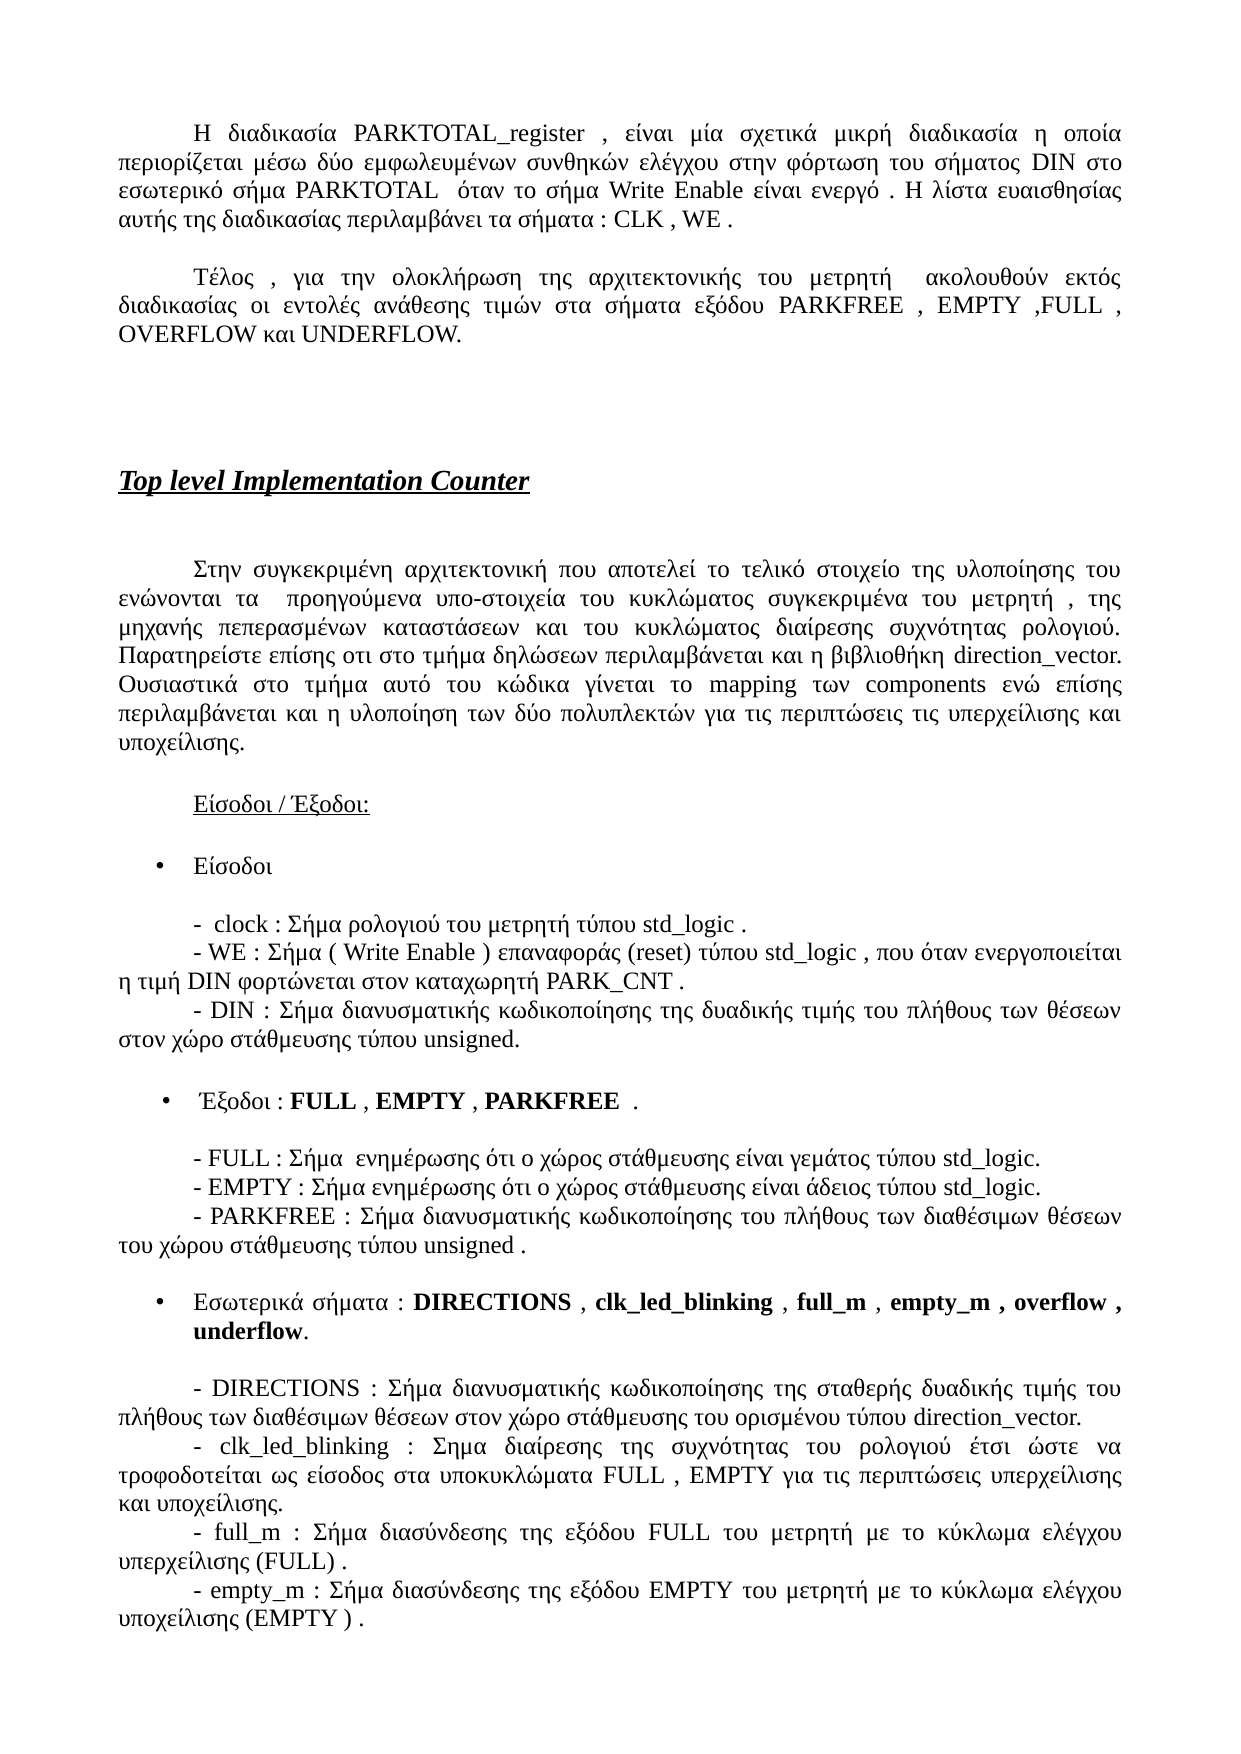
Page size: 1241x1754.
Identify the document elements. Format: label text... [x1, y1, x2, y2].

text Είσοδοι / Έξοδοι: [118, 789, 1122, 818]
text H διαδικασία PARKTOTAL_register , είναι μία σχετικά μικρή διαδικασία η οποία περιορίζεται μέσω δύο εμφωλευμένων συνθηκών ελέγχου στην φόρτωση του σήματος DIN στο εσωτερικό σήμα PARKTOTAL όταν το σήμα Write Enable είναι ενεργό . Η λίστα ευαισθησίας αυτής της διαδικασίας περιλαμβάνει τα σήματα : CLK , WE . [118, 118, 1122, 233]
text - clk_led_blinking : Σημα διαίρεσης της συχνότητας του ρολογιού έτσι ώστε να τροφοδοτείται ως είσοδος στα υποκυκλώματα FULL , EMPTY για τις περιπτώσεις υπερχείλισης και υποχείλισης. [118, 1431, 1122, 1517]
text Top level Implementation Counter [118, 463, 1122, 497]
list Έξοδοι : FULL , EMPTY , PARKFREE . [162, 1086, 1122, 1115]
list Είσοδοι [156, 851, 1122, 880]
text - EMPTY : Σήμα ενημέρωσης ότι ο χώρος στάθμευσης είναι άδειος τύπου std_logic. [118, 1172, 1122, 1201]
text - PARKFREE : Σήμα διανυσματικής κωδικοποίησης του πλήθους των διαθέσιμων θέσεων του χώρου στάθμευσης τύπου unsigned . [118, 1201, 1122, 1258]
list Εσωτερικά σήματα : DIRECTIONS , clk_led_blinking , full_m , empty_m , overflow , underflow. [156, 1287, 1122, 1345]
text - clock : Σήμα ρολογιού του μετρητή τύπου std_logic . [118, 909, 1122, 937]
text - DIN : Σήμα διανυσματικής κωδικοποίησης της δυαδικής τιμής του πλήθους των θέσεων στον χώρο στάθμευσης τύπου unsigned. [118, 995, 1122, 1052]
text - full_m : Σήμα διασύνδεσης της εξόδου FULL του μετρητή με το κύκλωμα ελέγχου υπερχείλισης (FULL) . [118, 1517, 1122, 1575]
text - WE : Σήμα ( Write Enable ) επαναφοράς (reset) τύπου std_logic , που όταν ενεργοποιείται η τιμή DIN φορτώνεται στον καταχωρητή PARK_CNT . [118, 937, 1122, 995]
text Στην συγκεκριμένη αρχιτεκτονική που αποτελεί το τελικό στοιχείο της υλοποίησης του ενώνονται τα προηγούμενα υπο-στοιχεία του κυκλώματος συγκεκριμένα του μετρητή , της μηχανής πεπερασμένων καταστάσεων και του κυκλώματος διαίρεσης συχνότητας ρολογιού. Παρατηρείστε επίσης οτι στο τμήμα δηλώσεων περιλαμβάνεται και η βιβλιοθήκη direction_vector. Ουσιαστικά στο τμήμα αυτό του κώδικα γίνεται το mapping των components ενώ επίσης περιλαμβάνεται και η υλοποίηση των δύο πολυπλεκτών για τις περιπτώσεις τις υπερχείλισης και υποχείλισης. [118, 554, 1122, 755]
text - DIRECTIONS : Σήμα διανυσματικής κωδικοποίησης της σταθερής δυαδικής τιμής του πλήθους των διαθέσιμων θέσεων στον χώρο στάθμευσης του ορισμένου τύπου direction_vector. [118, 1373, 1122, 1431]
text - FULL : Σήμα ενημέρωσης ότι ο χώρος στάθμευσης είναι γεμάτος τύπου std_logic. [118, 1115, 1122, 1172]
text Tέλος , για την ολοκλήρωση της αρχιτεκτονικής του μετρητή ακολουθούν εκτός διαδικασίας οι εντολές ανάθεσης τιμών στα σήματα εξόδου PARKFREE , EMPTY ,FULL , OVERFLOW και UNDERFLOW. [118, 262, 1122, 348]
text - empty_m : Σήμα διασύνδεσης της εξόδου EMPTY του μετρητή με το κύκλωμα ελέγχου υπoχείλισης (EMPTY ) . [118, 1575, 1122, 1632]
